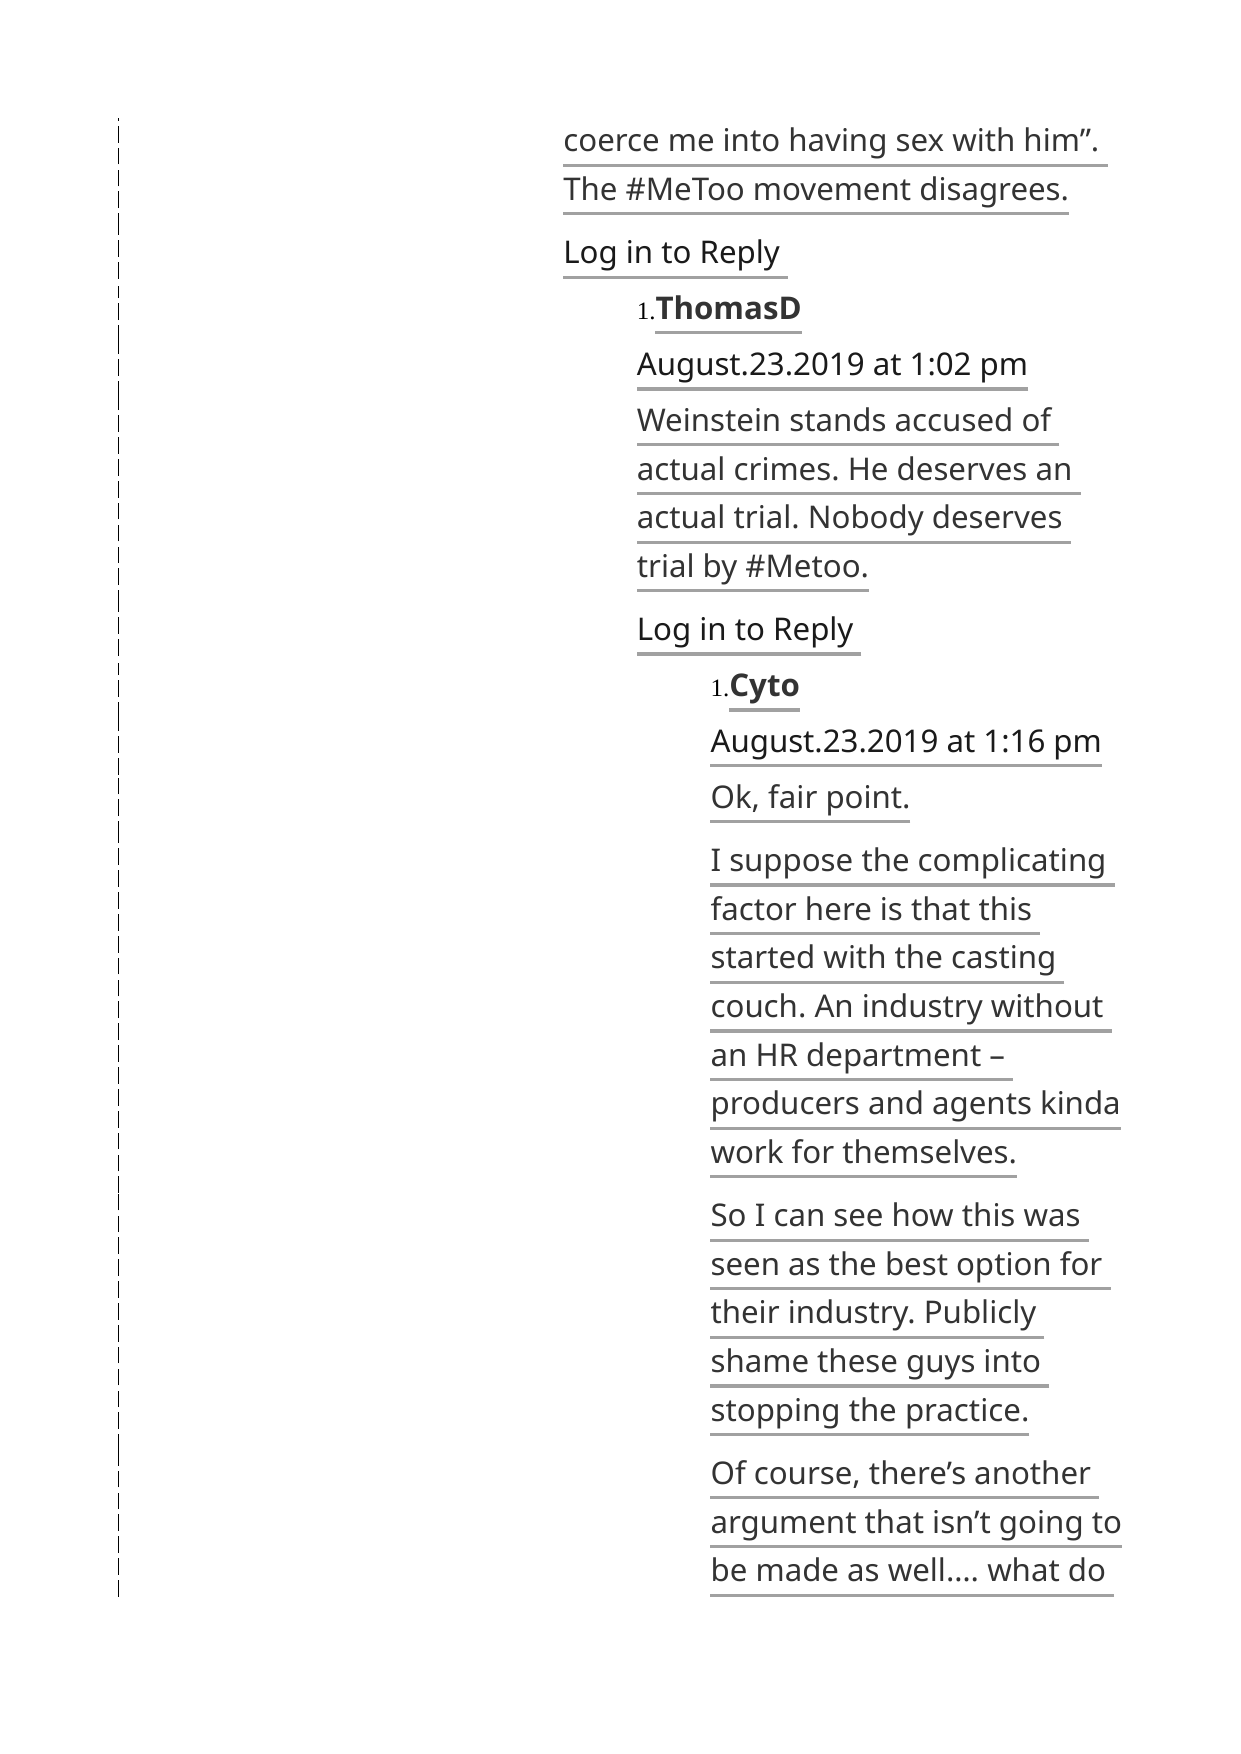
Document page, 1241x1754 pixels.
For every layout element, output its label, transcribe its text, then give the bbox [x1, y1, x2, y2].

list I suppose the complicating factor here is that this started with the casting couch. An industry without an HR department – producers and agents kinda work for themselves. [118, 838, 1122, 1178]
list Cyto [118, 663, 1122, 712]
list ThomasD [118, 286, 1122, 334]
list August.23.2019 at 1:02 pm [118, 342, 1122, 391]
list Weinstein stands accused of actual crimes. He deserves an actual trial. Nobody deserves trial by #Metoo. [118, 398, 1122, 592]
list Log in to Reply [118, 607, 1122, 656]
list August.23.2019 at 1:16 pm [118, 719, 1122, 767]
list So I can see how this was seen as the best option for their industry. Publicly shame these guys into stopping the practice. [118, 1193, 1122, 1436]
list coerce me into having sex with him”. The #MeToo movement disagrees. [118, 118, 1122, 215]
list Ok, fair point. [118, 775, 1122, 823]
list Of course, there’s another argument that isn’t going to be made as well…. what do [118, 1451, 1122, 1597]
list Log in to Reply [118, 230, 1122, 279]
